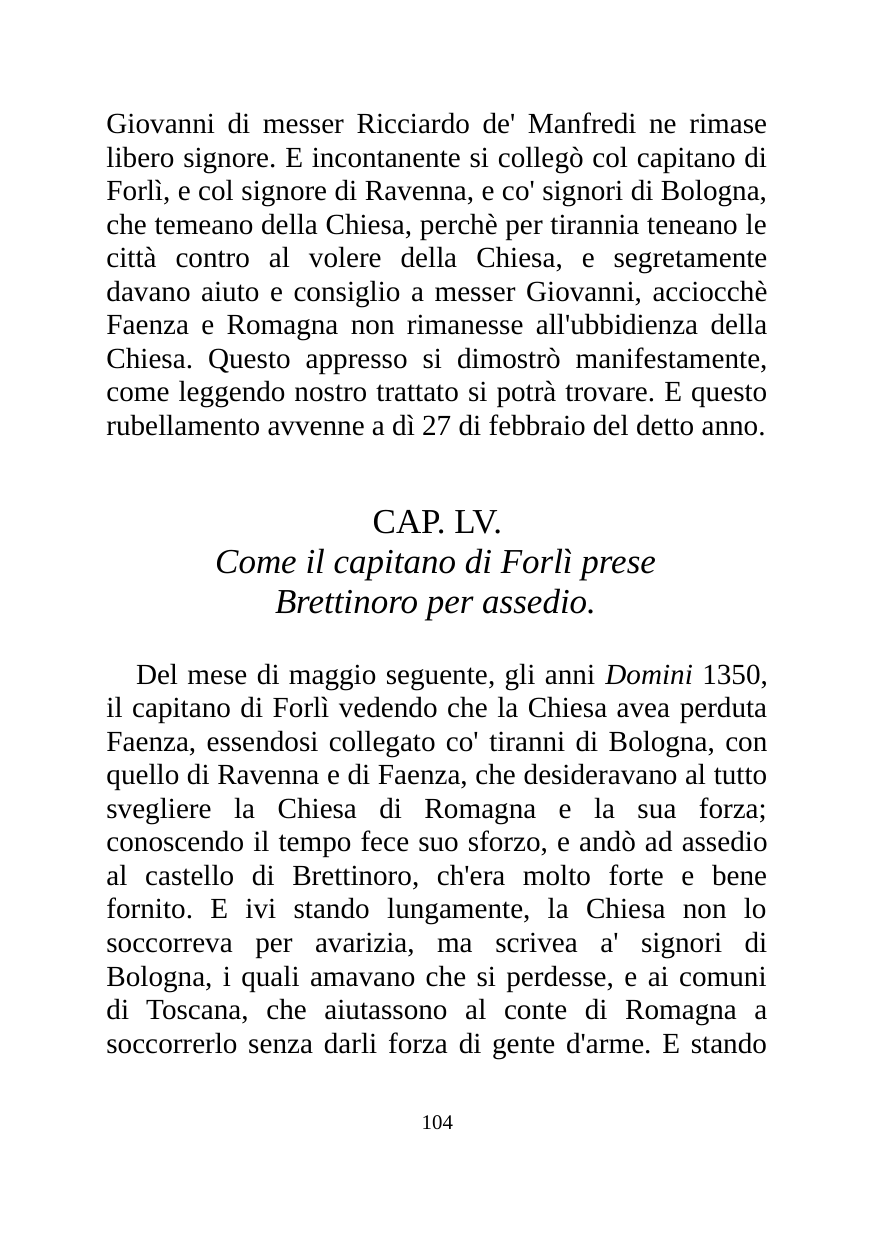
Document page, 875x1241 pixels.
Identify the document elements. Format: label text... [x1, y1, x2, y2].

text Giovanni di messer Ricciardo de' Manfredi ne rimase libero signore. E incontanente si collegò col capitano di Forlì, e col signore di Ravenna, e co' signori di Bologna, che temeano della Chiesa, perchè per tirannia teneano le città contro al volere della Chiesa, e segretamente davano aiuto e consiglio a messer Giovanni, acciocchè Faenza e Romagna non rimanesse all'ubbidienza della Chiesa. Questo appresso si dimostrò manifestamente, come leggendo nostro trattato si potrà trovare. E questo rubellamento avvenne a dì 27 di febbraio del detto anno. [106, 106, 768, 442]
subtitle CAP. LV. Come il capitano di Forlì prese Brettinoro per assedio. [106, 501, 768, 621]
text Del mese di maggio seguente, gli anni Domini 1350, il capitano di Forlì vedendo che la Chiesa avea perduta Faenza, essendosi collegato co' tiranni di Bologna, con quello di Ravenna e di Faenza, che desideravano al tutto svegliere la Chiesa di Romagna e la sua forza; conoscendo il tempo fece suo sforzo, e andò ad assedio al castello di Brettinoro, ch'era molto forte e bene fornito. E ivi stando lungamente, la Chiesa non lo soccorreva per avarizia, ma scrivea a' signori di Bologna, i quali amavano che si perdesse, e ai comuni di Toscana, che aiutassono al conte di Romagna a soccorrerlo senza darli forza di gente d'arme. E stando [106, 657, 768, 1059]
